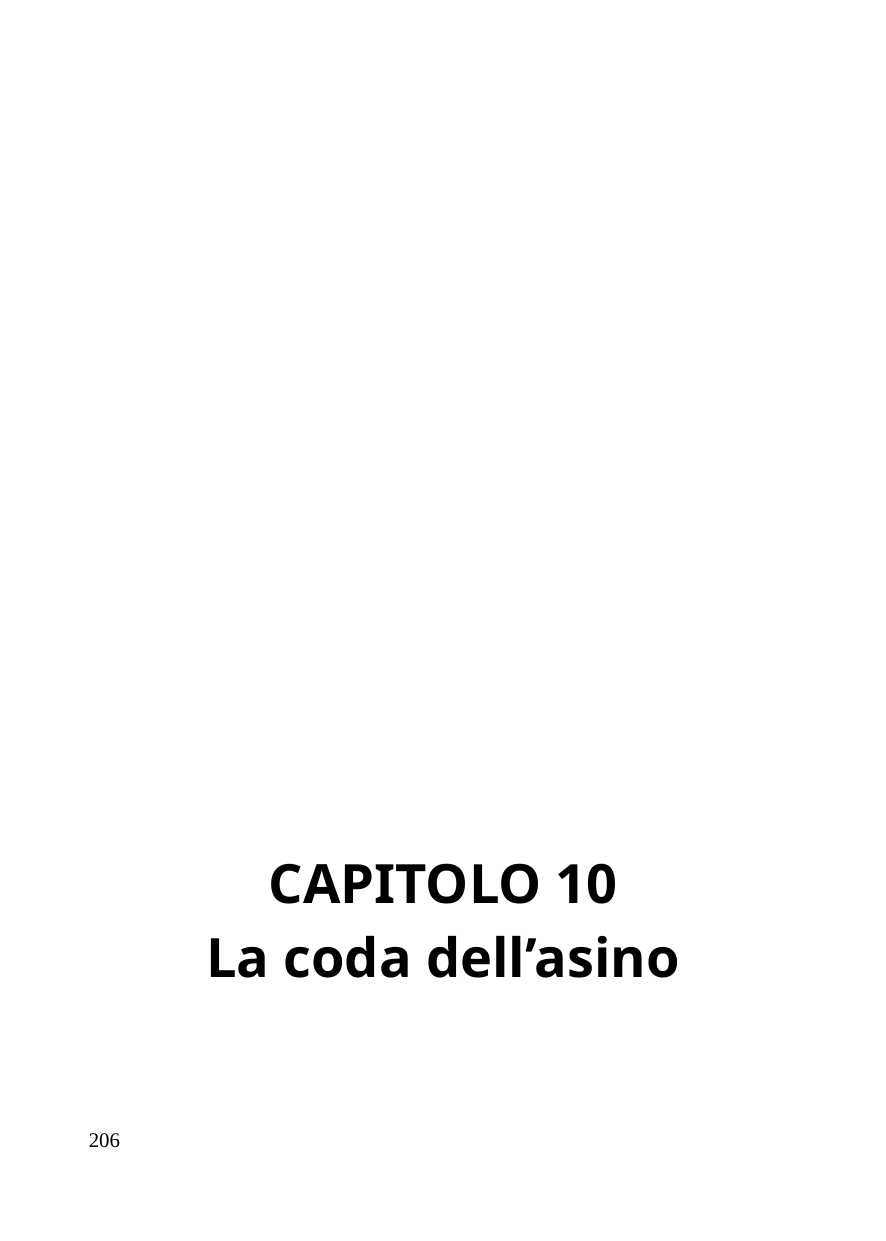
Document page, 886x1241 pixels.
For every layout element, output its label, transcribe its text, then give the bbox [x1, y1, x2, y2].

subtitle CAPITOLO 10 [88, 846, 797, 919]
text La coda dell’asino [88, 919, 797, 993]
